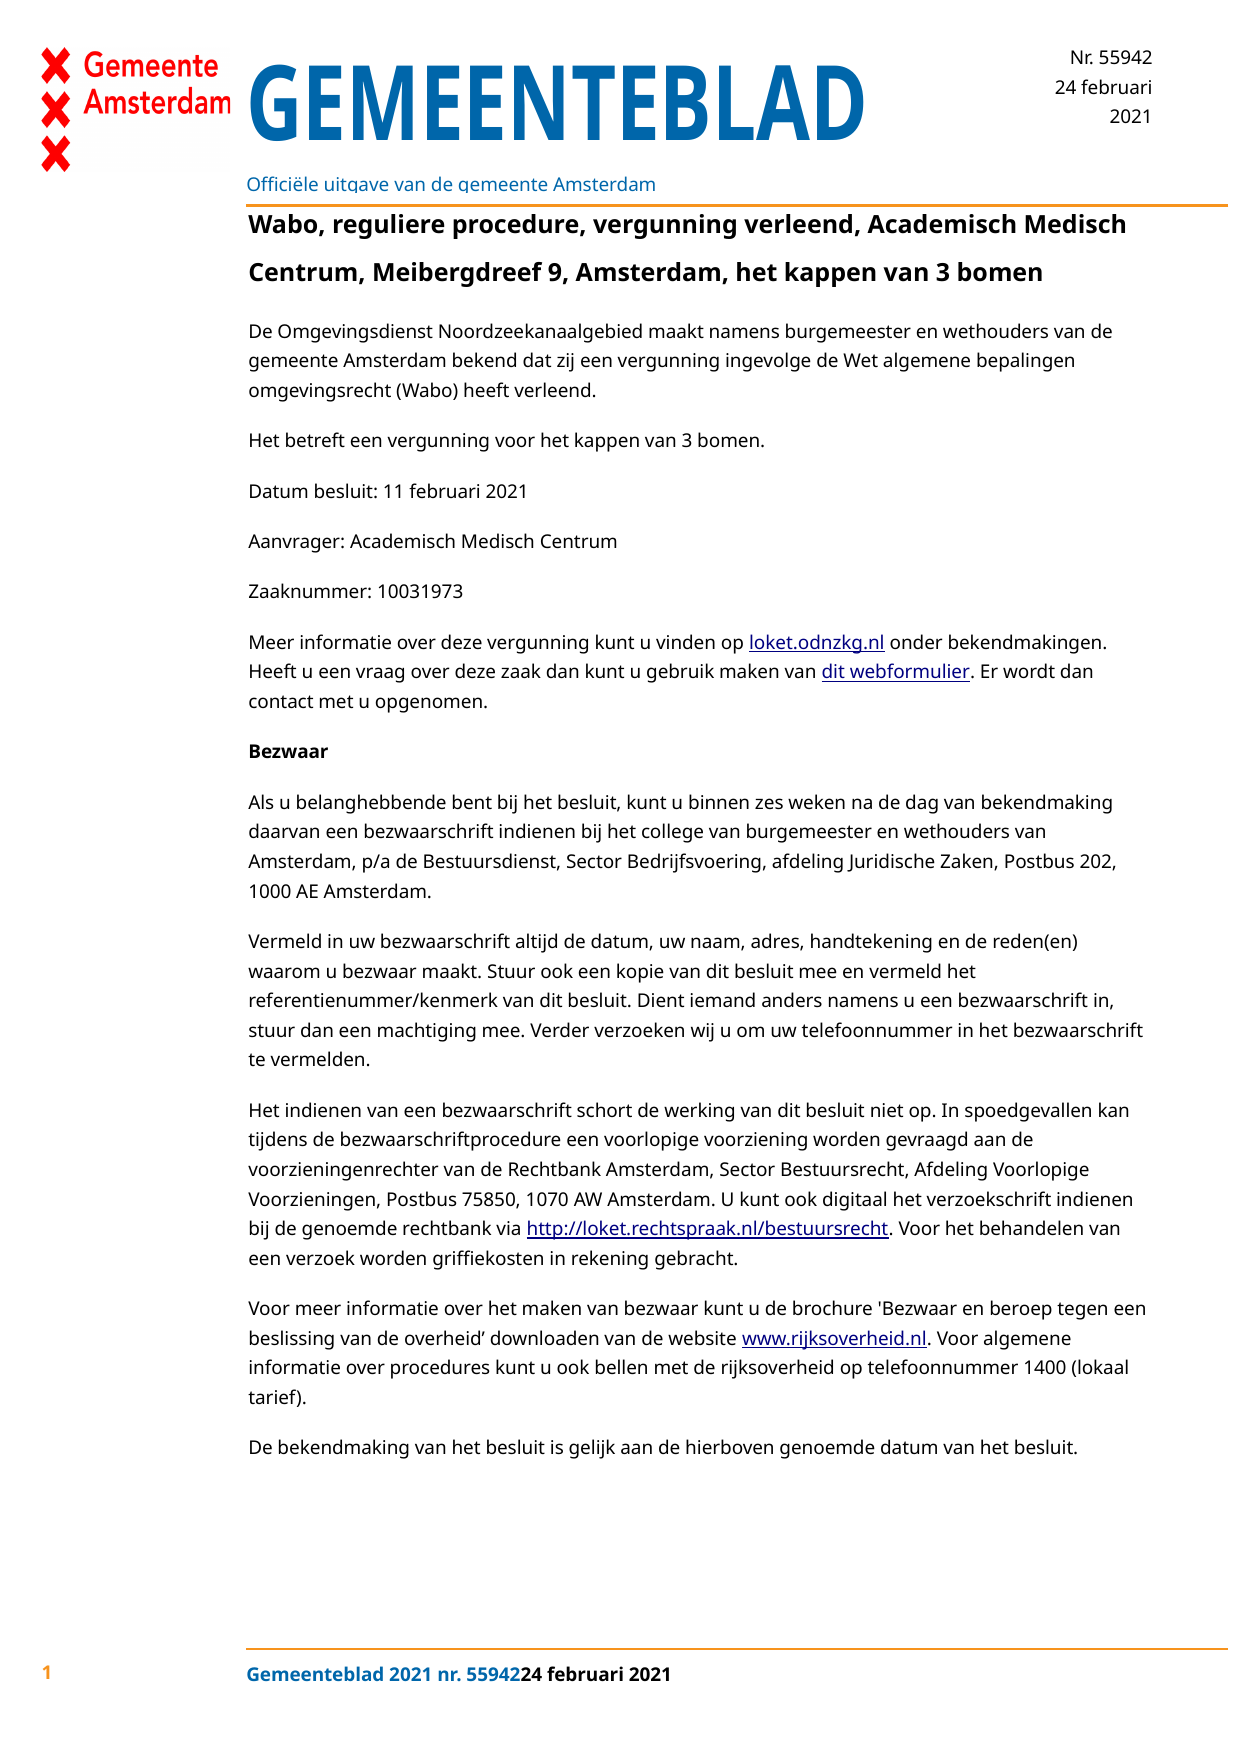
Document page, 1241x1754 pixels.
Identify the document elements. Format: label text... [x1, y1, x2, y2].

text Meer informatie over deze vergunning kunt u vinden op loket.odnzkg.nl onder bekendmakingen. Heeft u een vraag over deze zaak dan kunt u gebruik maken van dit webformulier. Er wordt dan contact met u opgenomen. [248, 629, 1152, 714]
text Zaaknummer: 10031973 [248, 579, 1152, 604]
text Het indienen van een bezwaarschrift schort de werking van dit besluit niet op. In spoedgevallen kan tijdens de bezwaarschriftprocedure een voorlopige voorziening worden gevraagd aan de voorzieningenrechter van de Rechtbank Amsterdam, Sector Bestuursrecht, Afdeling Voorlopige Voorzieningen, Postbus 75850, 1070 AW Amsterdam. U kunt ook digitaal het verzoekschrift indienen bij de genoemde rechtbank via http://loket.rechtspraak.nl/bestuursrecht. Voor het behandelen van een verzoek worden griffiekosten in rekening gebracht. [248, 1097, 1152, 1271]
text De Omgevingsdienst Noordzeekanaalgebied maakt namens burgemeester en wethouders van de gemeente Amsterdam bekend dat zij een vergunning ingevolge de Wet algemene bepalingen omgevingsrecht (Wabo) heeft verleend. [248, 318, 1152, 403]
text Aanvrager: Academisch Medisch Centrum [248, 528, 1152, 554]
text Bezwaar [248, 739, 1152, 764]
text Wabo, reguliere procedure, vergunning verleend, Academisch Medisch Centrum, Meibergdreef 9, Amsterdam, het kappen van 3 bomen [248, 207, 1152, 288]
text Voor meer informatie over het maken van bezwaar kunt u de brochure 'Bezwaar en beroep tegen een beslissing van de overheid’ downloaden van de website www.rijksoverheid.nl. Voor algemene informatie over procedures kunt u ook bellen met de rijksoverheid op telefoonnummer 1400 (lokaal tarief). [248, 1295, 1152, 1410]
text De bekendmaking van het besluit is gelijk aan de hierboven genoemde datum van het besluit. [248, 1434, 1152, 1460]
text Als u belanghebbende bent bij het besluit, kunt u binnen zes weken na de dag van bekendmaking daarvan een bezwaarschrift indienen bij het college van burgemeester en wethouders van Amsterdam, p/a de Bestuursdienst, Sector Bedrijfsvoering, afdeling Juridische Zaken, Postbus 202, 1000 AE Amsterdam. [248, 789, 1152, 904]
text Vermeld in uw bezwaarschrift altijd de datum, uw naam, adres, handtekening en de reden(en) waarom u bezwaar maakt. Stuur ook een kopie van dit besluit mee en vermeld het referentienummer/kenmerk van dit besluit. Dient iemand anders namens u een bezwaarschrift in, stuur dan een machtiging mee. Verder verzoeken wij u om uw telefoonnummer in het bezwaarschrift te vermelden. [248, 928, 1152, 1072]
text Het betreft een vergunning voor het kappen van 3 bomen. [248, 427, 1152, 453]
text Datum besluit: 11 februari 2021 [248, 478, 1152, 504]
picture [41, 47, 231, 172]
